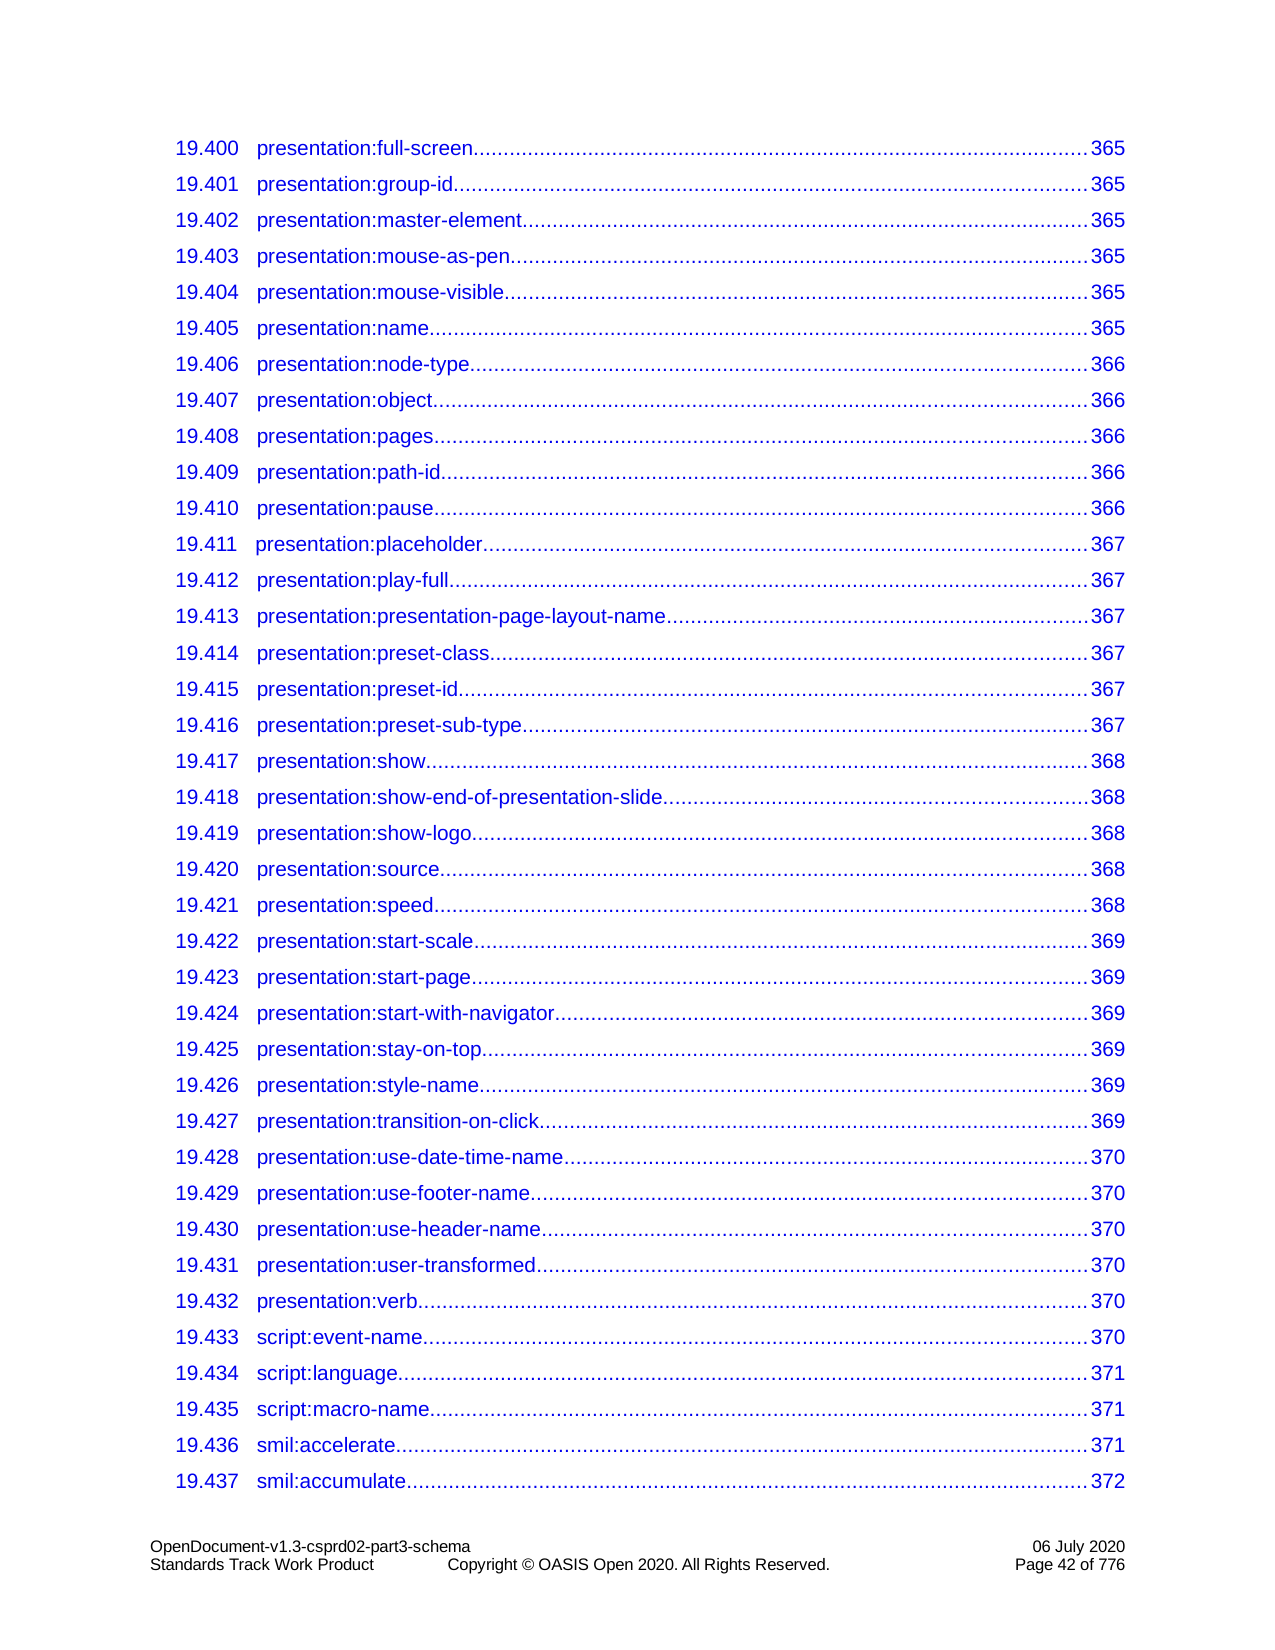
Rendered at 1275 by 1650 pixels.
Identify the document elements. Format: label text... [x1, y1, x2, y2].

text 19.412 presentation:play-full 367 [175, 569, 1125, 592]
text 19.410 presentation:pause 366 [175, 497, 1125, 520]
text 19.428 presentation:use-date-time-name 370 [175, 1146, 1125, 1169]
text 19.401 presentation:group-id 365 [175, 172, 1125, 196]
text 19.411 presentation:placeholder 367 [175, 533, 1125, 556]
text 19.423 presentation:start-page 369 [175, 965, 1125, 989]
text 19.436 smil:accelerate 371 [175, 1434, 1125, 1457]
text 19.437 smil:accumulate 372 [175, 1470, 1125, 1493]
text 19.432 presentation:verb 370 [175, 1290, 1125, 1313]
text 19.404 presentation:mouse-visible 365 [175, 281, 1125, 304]
text 19.406 presentation:node-type 366 [175, 353, 1125, 376]
text 19.413 presentation:presentation-page-layout-name 367 [175, 605, 1125, 628]
text 19.430 presentation:use-header-name 370 [175, 1218, 1125, 1241]
text 19.405 presentation:name 365 [175, 317, 1125, 340]
text 19.408 presentation:pages 366 [175, 425, 1125, 448]
text 19.420 presentation:source 368 [175, 857, 1125, 881]
text 19.435 script:macro-name 371 [175, 1398, 1125, 1421]
text 19.409 presentation:path-id 366 [175, 461, 1125, 484]
text 19.414 presentation:preset-class 367 [175, 641, 1125, 664]
text 19.425 presentation:stay-on-top 369 [175, 1037, 1125, 1061]
text 19.417 presentation:show 368 [175, 749, 1125, 773]
text 19.415 presentation:preset-id 367 [175, 677, 1125, 701]
text 19.427 presentation:transition-on-click 369 [175, 1109, 1125, 1133]
text 19.400 presentation:full-screen 365 [175, 136, 1125, 160]
text 19.403 presentation:mouse-as-pen 365 [175, 244, 1125, 268]
text 19.426 presentation:style-name 369 [175, 1073, 1125, 1097]
text 19.407 presentation:object 366 [175, 389, 1125, 412]
text 19.422 presentation:start-scale 369 [175, 929, 1125, 953]
text 19.429 presentation:use-footer-name 370 [175, 1182, 1125, 1205]
text 19.402 presentation:master-element 365 [175, 208, 1125, 232]
text 19.419 presentation:show-logo 368 [175, 821, 1125, 845]
text 19.434 script:language 371 [175, 1362, 1125, 1385]
text 19.418 presentation:show-end-of-presentation-slide 368 [175, 785, 1125, 809]
text 19.421 presentation:speed 368 [175, 893, 1125, 917]
text 19.424 presentation:start-with-navigator 369 [175, 1001, 1125, 1025]
text 19.433 script:event-name 370 [175, 1326, 1125, 1349]
text 19.431 presentation:user-transformed 370 [175, 1254, 1125, 1277]
text 19.416 presentation:preset-sub-type 367 [175, 713, 1125, 737]
